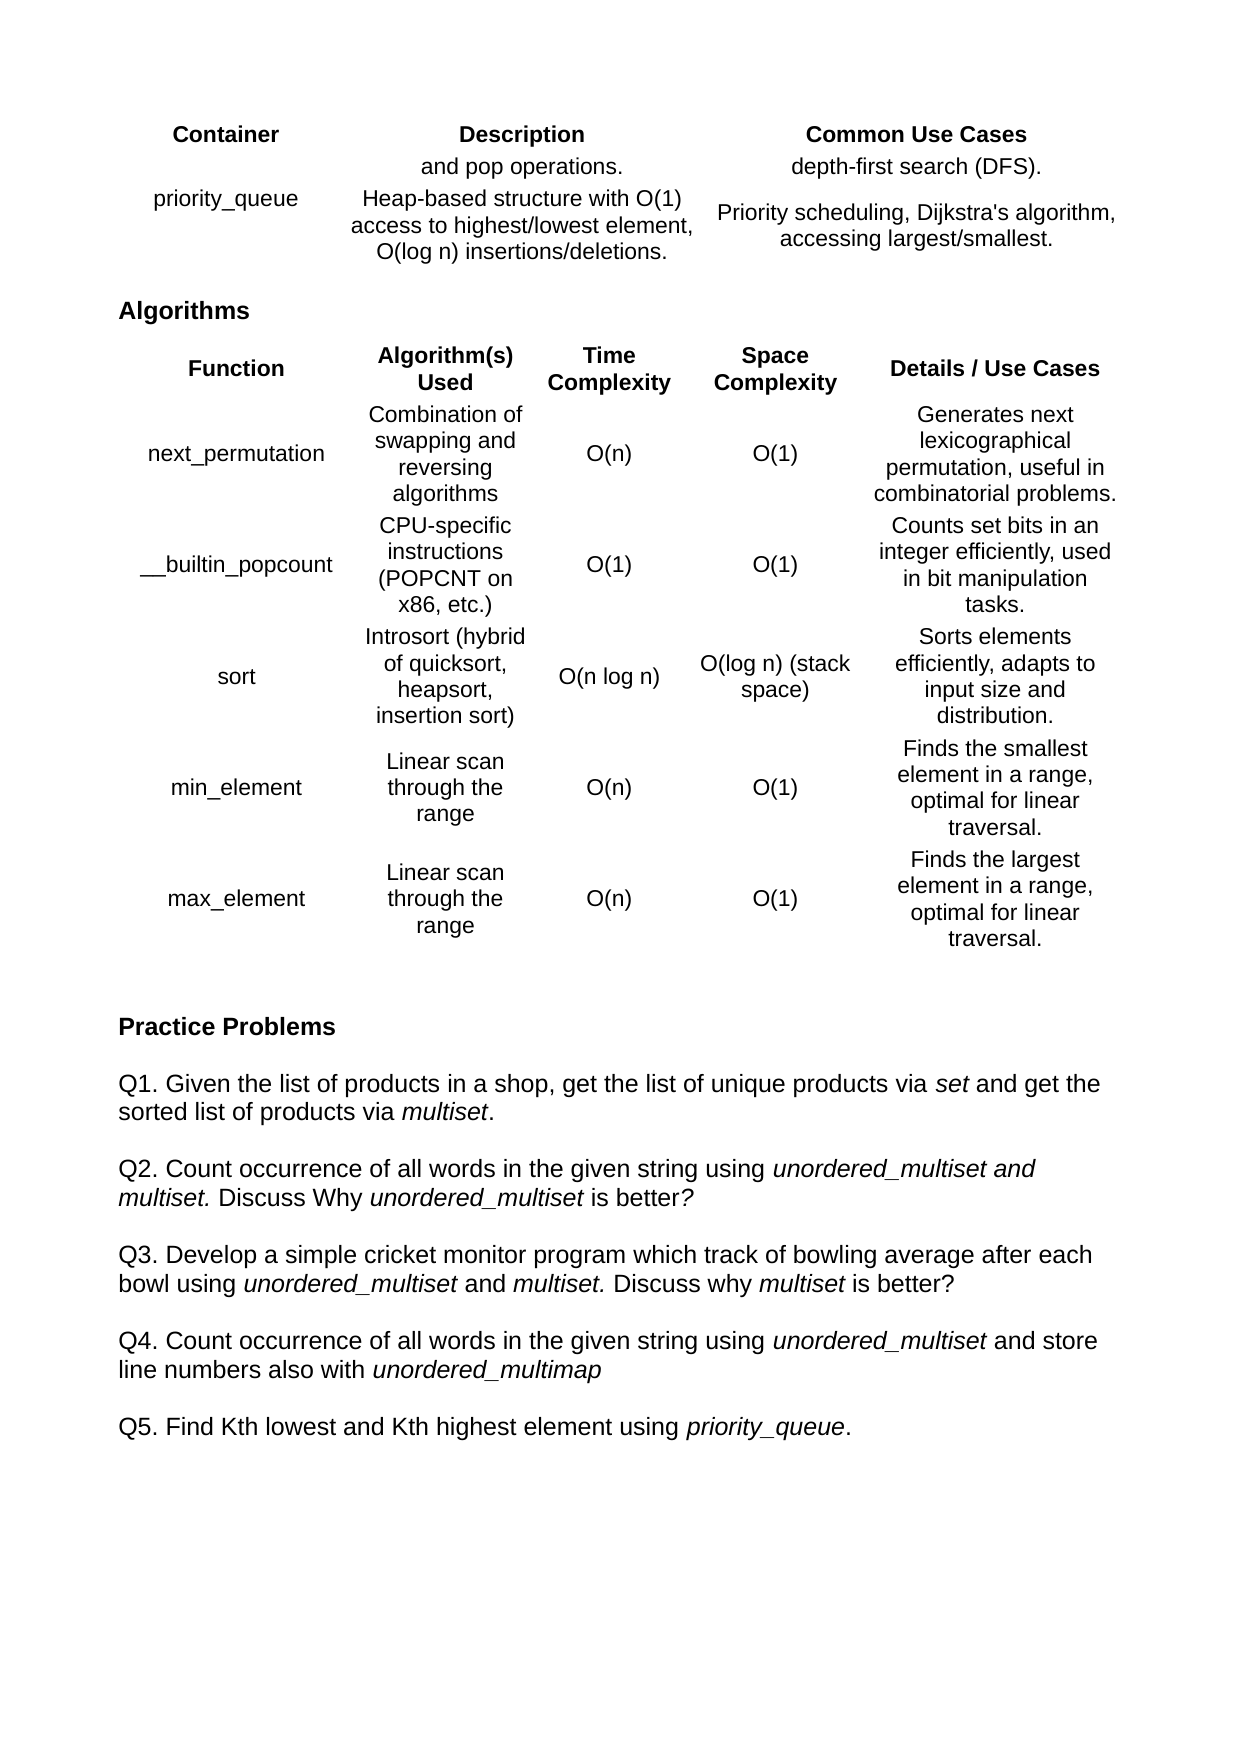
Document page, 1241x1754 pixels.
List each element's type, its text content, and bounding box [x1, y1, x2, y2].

table_cell Generates next lexicographical permutation, useful in combinatorial problems. [868, 398, 1122, 509]
table_cell and pop operations. [333, 150, 711, 182]
table_cell O(n) [536, 398, 682, 509]
table_cell max_element [118, 843, 354, 954]
text Q5. Find Kth lowest and Kth highest element using priority_queue. [118, 1412, 1122, 1441]
table_cell Finds the smallest element in a range, optimal for linear traversal. [868, 732, 1122, 843]
table_cell O(1) [682, 732, 868, 843]
table_cell [118, 150, 333, 182]
table_cell Heap-based structure with O(1) access to highest/lowest element, O(log n) insertions/deletions. [333, 183, 711, 267]
table_header Description [333, 118, 711, 150]
table_cell O(n) [536, 843, 682, 954]
table_cell Linear scan through the range [354, 843, 536, 954]
text Q1. Given the list of products in a shop, get the list of unique products via set and get the sorted list of products via multiset. [118, 1069, 1122, 1126]
table_header Container [118, 118, 333, 150]
table_cell Sorts elements efficiently, adapts to input size and distribution. [868, 620, 1122, 732]
table_header Details / Use Cases [868, 339, 1122, 398]
table_header Time Complexity [536, 339, 682, 398]
table_cell Finds the largest element in a range, optimal for linear traversal. [868, 843, 1122, 954]
table_header Common Use Cases [711, 118, 1122, 150]
table_cell O(log n) (stack space) [682, 620, 868, 732]
table_cell O(n log n) [536, 620, 682, 732]
text Practice Problems [118, 1012, 1122, 1040]
table_header Algorithm(s) Used [354, 339, 536, 398]
table_cell O(1) [682, 398, 868, 509]
text Q4. Count occurrence of all words in the given string using unordered_multiset and store line numbers also with unordered_multimap [118, 1326, 1122, 1384]
table_cell min_element [118, 732, 354, 843]
table_cell O(1) [682, 843, 868, 954]
table_header Function [118, 339, 354, 398]
table_cell sort [118, 620, 354, 732]
table_cell depth-first search (DFS). [711, 150, 1122, 182]
table_cell Priority scheduling, Dijkstra's algorithm, accessing largest/smallest. [711, 183, 1122, 267]
text Q3. Develop a simple cricket monitor program which track of bowling average after each bowl using unordered_multiset and multiset. Discuss why multiset is better? [118, 1240, 1122, 1298]
table_cell Counts set bits in an integer efficiently, used in bit manipulation tasks. [868, 509, 1122, 620]
table_cell O(1) [682, 509, 868, 620]
text Q2. Count occurrence of all words in the given string using unordered_multiset and multiset. Discuss Why unordered_multiset is better? [118, 1154, 1122, 1212]
table_cell Introsort (hybrid of quicksort, heapsort, insertion sort) [354, 620, 536, 732]
table_cell Combination of swapping and reversing algorithms [354, 398, 536, 509]
table_cell next_permutation [118, 398, 354, 509]
table_cell priority_queue [118, 183, 333, 267]
table_cell O(1) [536, 509, 682, 620]
text Algorithms [118, 296, 1122, 325]
table_cell CPU-specific instructions (POPCNT on x86, etc.) [354, 509, 536, 620]
table_cell Linear scan through the range [354, 732, 536, 843]
table_cell __builtin_popcount [118, 509, 354, 620]
table_cell O(n) [536, 732, 682, 843]
table_header Space Complexity [682, 339, 868, 398]
